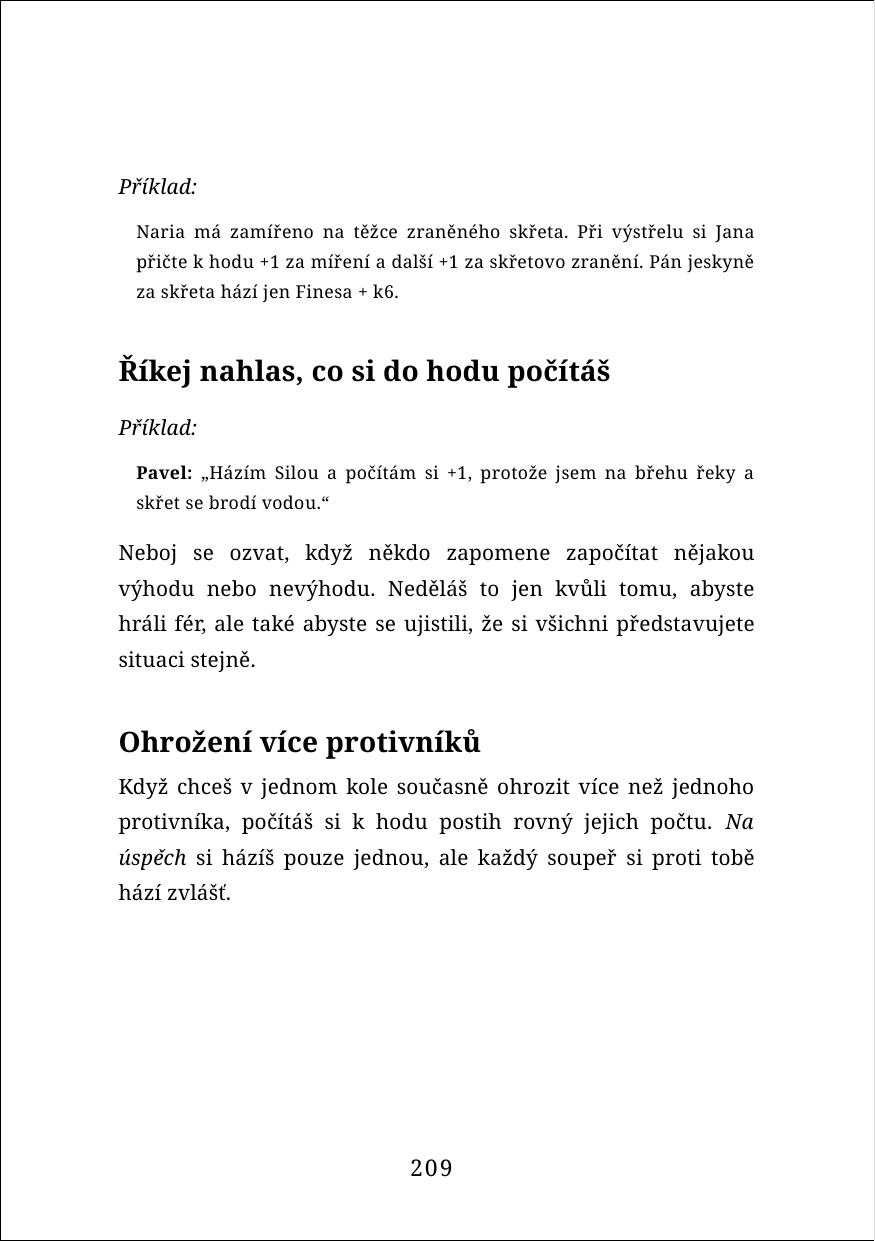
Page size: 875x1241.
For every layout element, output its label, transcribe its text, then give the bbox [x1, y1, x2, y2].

subtitle Říkej nahlas, co si do hodu počítáš [118, 351, 756, 389]
text Příklad: [118, 172, 756, 200]
text Příklad: [118, 413, 756, 441]
text Když chceš v jednom kole současně ohrozit více než jednoho protivníka, počítáš si k hodu postih rovný jejich počtu. Na úspěch si házíš pouze jednou, ale každý soupeř si proti tobě hází zvlášť. [118, 772, 756, 907]
text Neboj se ozvat, když někdo zapomene započítat nějakou výhodu nebo nevýhodu. Neděláš to jen kvůli tomu, abyste hráli fér, ale také abyste se ujistili, že si všichni představujete situaci stejně. [118, 538, 756, 673]
subtitle Ohrožení více protivníků [118, 722, 756, 760]
text Pavel: „Házím Silou a počítám si +1, protože jsem na břehu řeky a skřet se brodí vodou.“ [136, 460, 756, 515]
text Naria má zamířeno na těžce zraněného skřeta. Při výstřelu si Jana přičte k hodu +1 za míření a další +1 za skřetovo zranění. Pán jeskyně za skřeta hází jen Finesa + k6. [136, 219, 756, 304]
